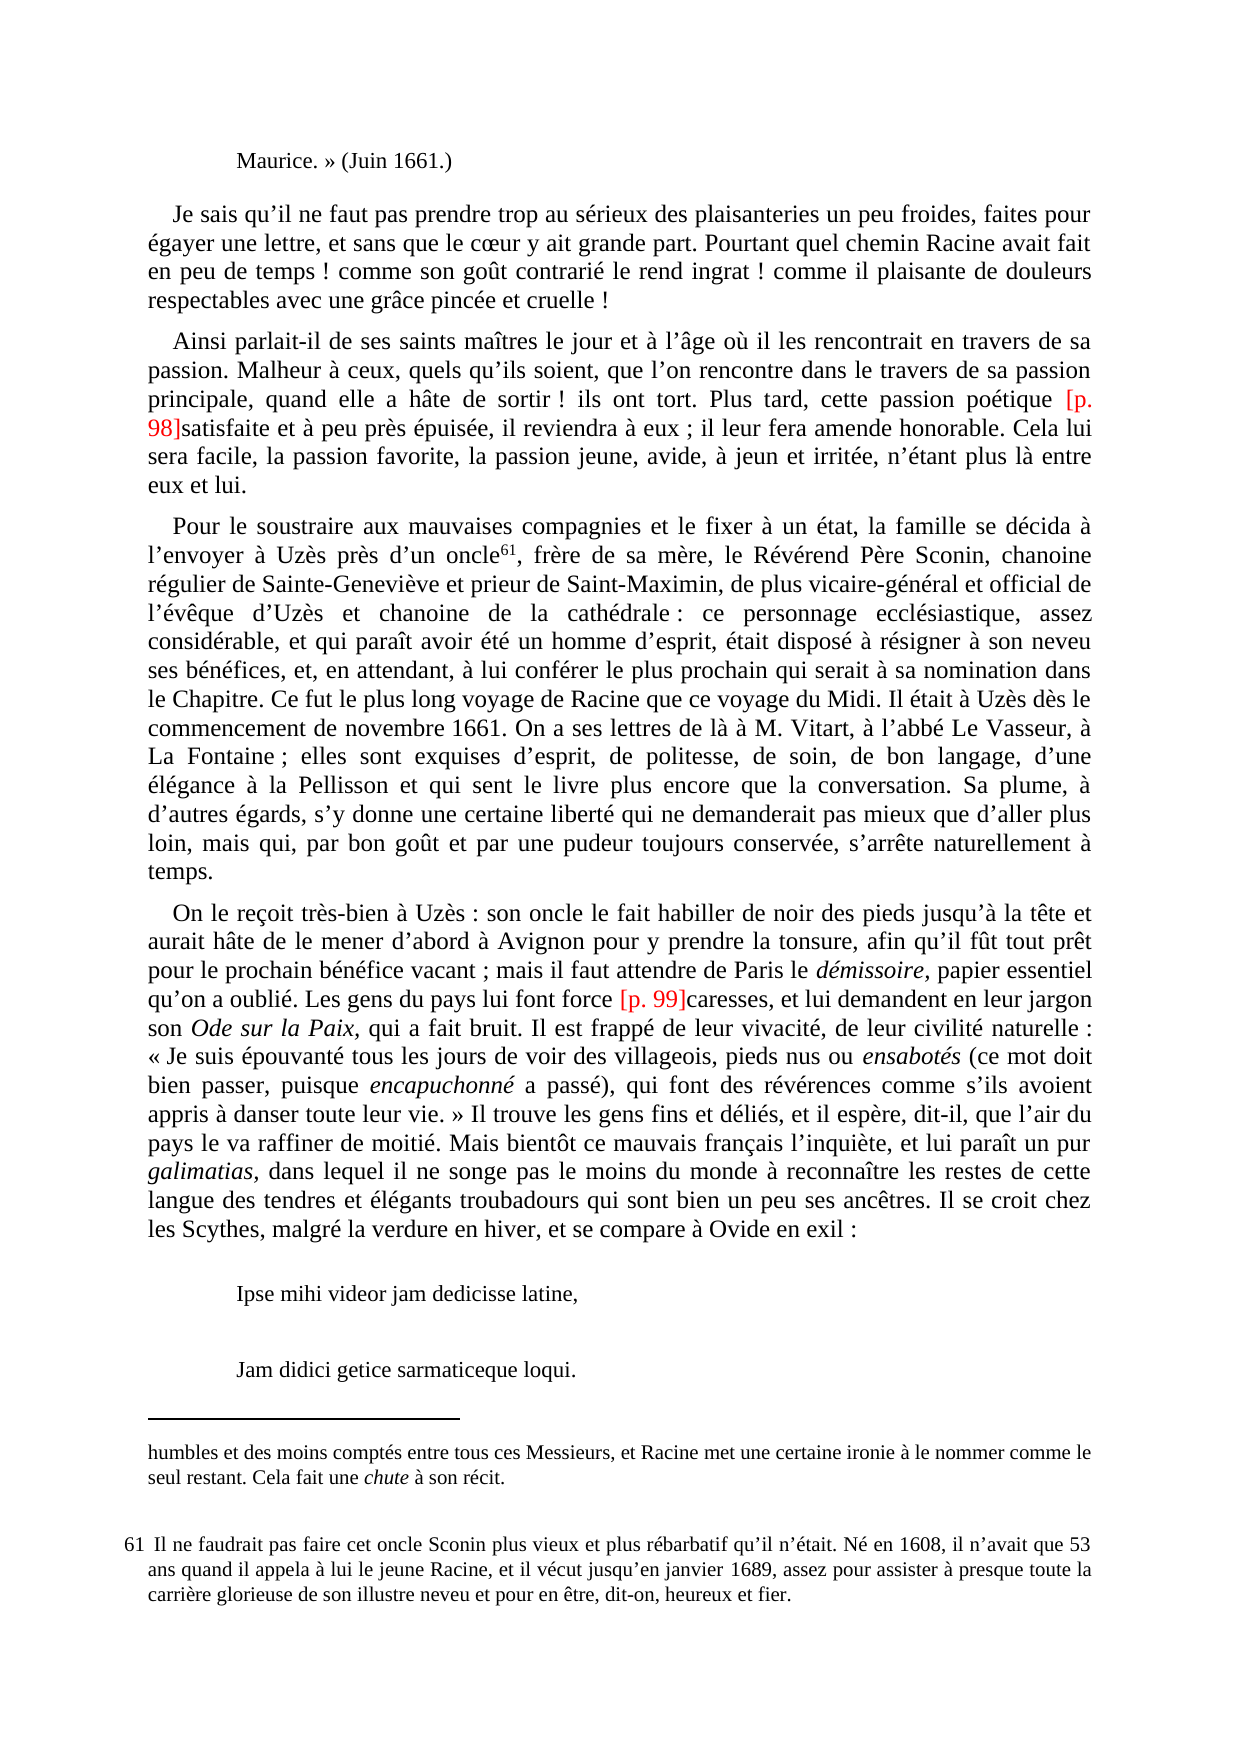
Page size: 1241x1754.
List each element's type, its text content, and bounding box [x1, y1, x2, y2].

text Pour le soustraire aux mauvaises compagnies et le fixer à un état, la famille se décida à l’envoyer à Uzès près d’un oncle, frère de sa mère, le Révérend Père Sconin, chanoine régulier de Sainte-Geneviève et prieur de Saint-Maximin, de plus vicaire-général et official de l’évêque d’Uzès et chanoine de la cathédrale : ce personnage ecclésiastique, assez considérable, et qui paraît avoir été un homme d’esprit, était disposé à résigner à son neveu ses bénéfices, et, en attendant, à lui conférer le plus prochain qui serait à sa nomination dans le Chapitre. Ce fut le plus long voyage de Racine que ce voyage du Midi. Il était à Uzès dès le commencement de novembre 1661. On a ses lettres de là à M. Vitart, à l’abbé Le Vasseur, à La Fontaine ; elles sont exquises d’esprit, de politesse, de soin, de bon langage, d’une élégance à la Pellisson et qui sent le livre plus encore que la conversation. Sa plume, à d’autres égards, s’y donne une certaine liberté qui ne demanderait pas mieux que d’aller plus loin, mais qui, par bon goût et par une pudeur toujours conservée, s’arrête naturellement à temps. [148, 511, 1093, 885]
text Ainsi parlait-il de ses saints maîtres le jour et à l’âge où il les rencontrait en travers de sa passion. Malheur à ceux, quels qu’ils soient, que l’on rencontre dans le travers de sa passion principale, quand elle a hâte de sortir ! ils ont tort. Plus tard, cette passion poétique [p. 98]satisfaite et à peu près épuisée, il reviendra à eux ; il leur fera amende honorable. Cela lui sera facile, la passion favorite, la passion jeune, avide, à jeun et irritée, n’étant plus là entre eux et lui. [148, 326, 1093, 499]
text humbles et des moins comptés entre tous ces Messieurs, et Racine met une certaine ironie à le nommer comme le seul restant. Cela fait une chute à son récit. [124, 1440, 1093, 1490]
text Il ne faudrait pas faire cet oncle Sconin plus vieux et plus rébarbatif qu’il n’était. Né en 1608, il n’avait que 53 ans quand il appela à lui le jeune Racine, et il vécut jusqu’en janvier 1689, assez pour assister à presque toute la carrière glorieuse de son illustre neveu et pour en être, dit-on, heureux et fier. [124, 1531, 1093, 1606]
text Je sais qu’il ne faut pas prendre trop au sérieux des plaisanteries un peu froides, faites pour égayer une lettre, et sans que le cœur y ait grande part. Pourtant quel chemin Racine avait fait en peu de temps ! comme son goût contrarié le rend ingrat ! comme il plaisante de douleurs respectables avec une grâce pincée et cruelle ! [148, 199, 1093, 314]
text Ipse mihi videor jam dedicisse latine, [236, 1280, 1093, 1307]
text Jam didici getice sarmaticeque loqui. [236, 1357, 1093, 1383]
text On le reçoit très-bien à Uzès : son oncle le fait habiller de noir des pieds jusqu’à la tête et aurait hâte de le mener d’abord à Avignon pour y prendre la tonsure, afin qu’il fût tout prêt pour le prochain bénéfice vacant ; mais il faut attendre de Paris le démissoire, papier essentiel qu’on a oublié. Les gens du pays lui font force [p. 99]caresses, et lui demandent en leur jargon son Ode sur la Paix, qui a fait bruit. Il est frappé de leur vivacité, de leur civilité naturelle : « Je suis épouvanté tous les jours de voir des villageois, pieds nus ou ensabotés (ce mot doit bien passer, puisque encapuchonné a passé), qui font des révérences comme s’ils avoient appris à danser toute leur vie. » Il trouve les gens fins et déliés, et il espère, dit-il, que l’air du pays le va raffiner de moitié. Mais bientôt ce mauvais français l’inquiète, et lui paraît un pur galimatias, dans lequel il ne songe pas le moins du monde à reconnaître les restes de cette langue des tendres et élégants troubadours qui sont bien un peu ses ancêtres. Il se croit chez les Scythes, malgré la verdure en hiver, et se compare à Ovide en exil : [148, 898, 1093, 1243]
